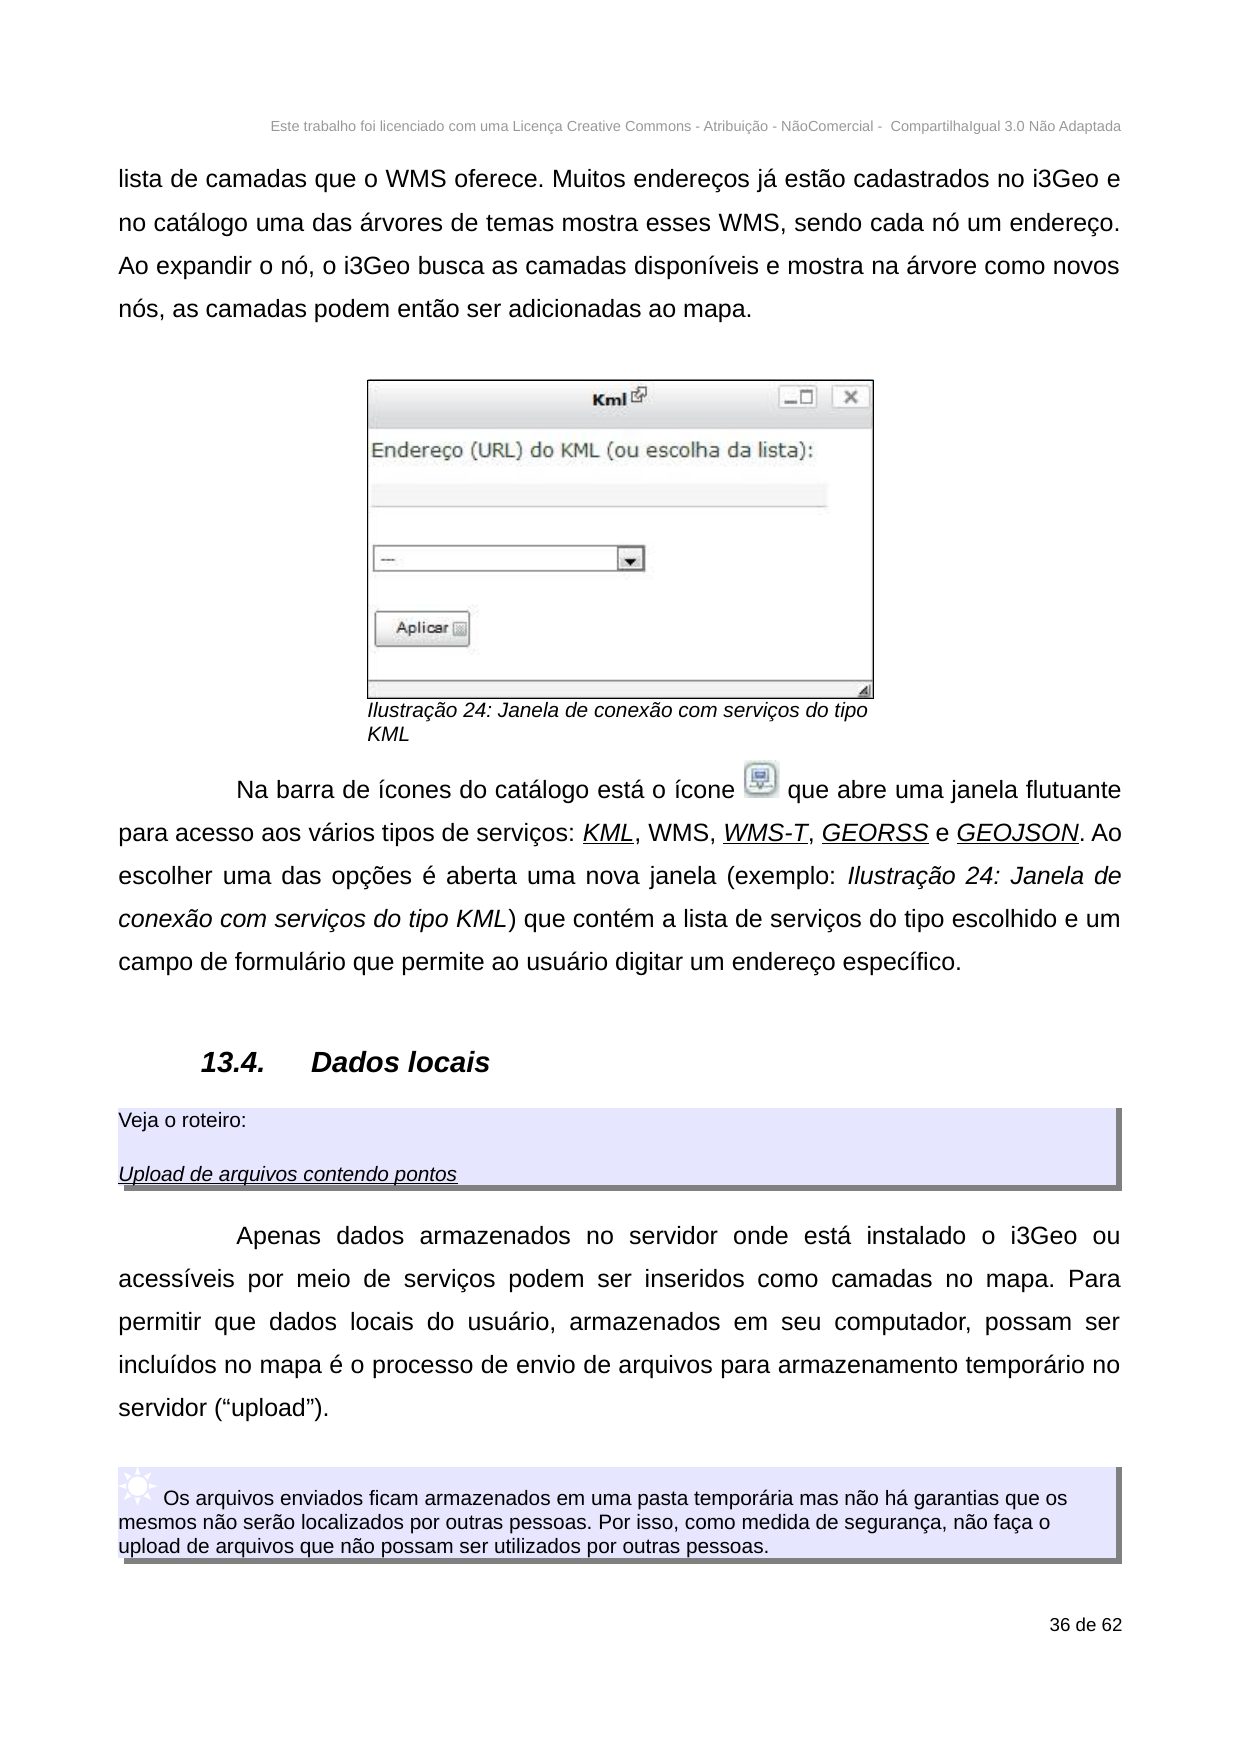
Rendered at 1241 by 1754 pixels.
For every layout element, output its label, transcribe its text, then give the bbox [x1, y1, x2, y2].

picture [134, 1466, 141, 1475]
picture [134, 1497, 141, 1506]
picture [149, 1483, 158, 1489]
picture [123, 1492, 132, 1501]
picture [118, 1472, 152, 1501]
text Os arquivos enviados ficam armazenados em uma pasta temporária mas não há garantias que os mesmos não serão localizados por outras pessoas. Por isso, como medida de segurança, não faça o upload de arquivos que não possam ser utilizados por outras pessoas. [118, 1467, 1116, 1558]
text lista de camadas que o WMS oferece. Muitos endereços já estão cadastrados no i3Geo e no catálogo uma das árvores de temas mostra esses WMS, sendo cada nó um endereço. Ao expandir o nó, o i3Geo busca as camadas disponíveis e mostra na árvore como novos nós, as camadas podem então ser adicionadas ao mapa. [118, 164, 1122, 322]
text Na barra de ícones do catálogo está o ícone que abre uma janela flutuante para acesso aos vários tipos de serviços: KML, WMS, WMS-T, GEORSS e GEOJSON. Ao escolher uma das opções é aberta uma nova janela (exemplo: Ilustração 24: Janela de conexão com serviços do tipo KML) que contém a lista de serviços do tipo escolhido e um campo de formulário que permite ao usuário digitar um endereço específico. [118, 367, 1122, 976]
picture [743, 760, 780, 798]
text Apenas dados armazenados no servidor onde está instalado o i3Geo ou acessíveis por meio de serviços podem ser inseridos como camadas no mapa. Para permitir que dados locais do usuário, armazenados em seu computador, possam ser incluídos no mapa é o processo de envio de arquivos para armazenamento temporário no servidor (“upload”). [118, 1221, 1122, 1422]
text Upload de arquivos contendo pontos [118, 1162, 1116, 1185]
subtitle Dados locais [163, 1045, 1077, 1079]
text Ilustração 24: Janela de conexão com serviços do tipo KML [367, 699, 873, 746]
text Veja o roteiro: [118, 1108, 1116, 1132]
picture [368, 381, 873, 698]
